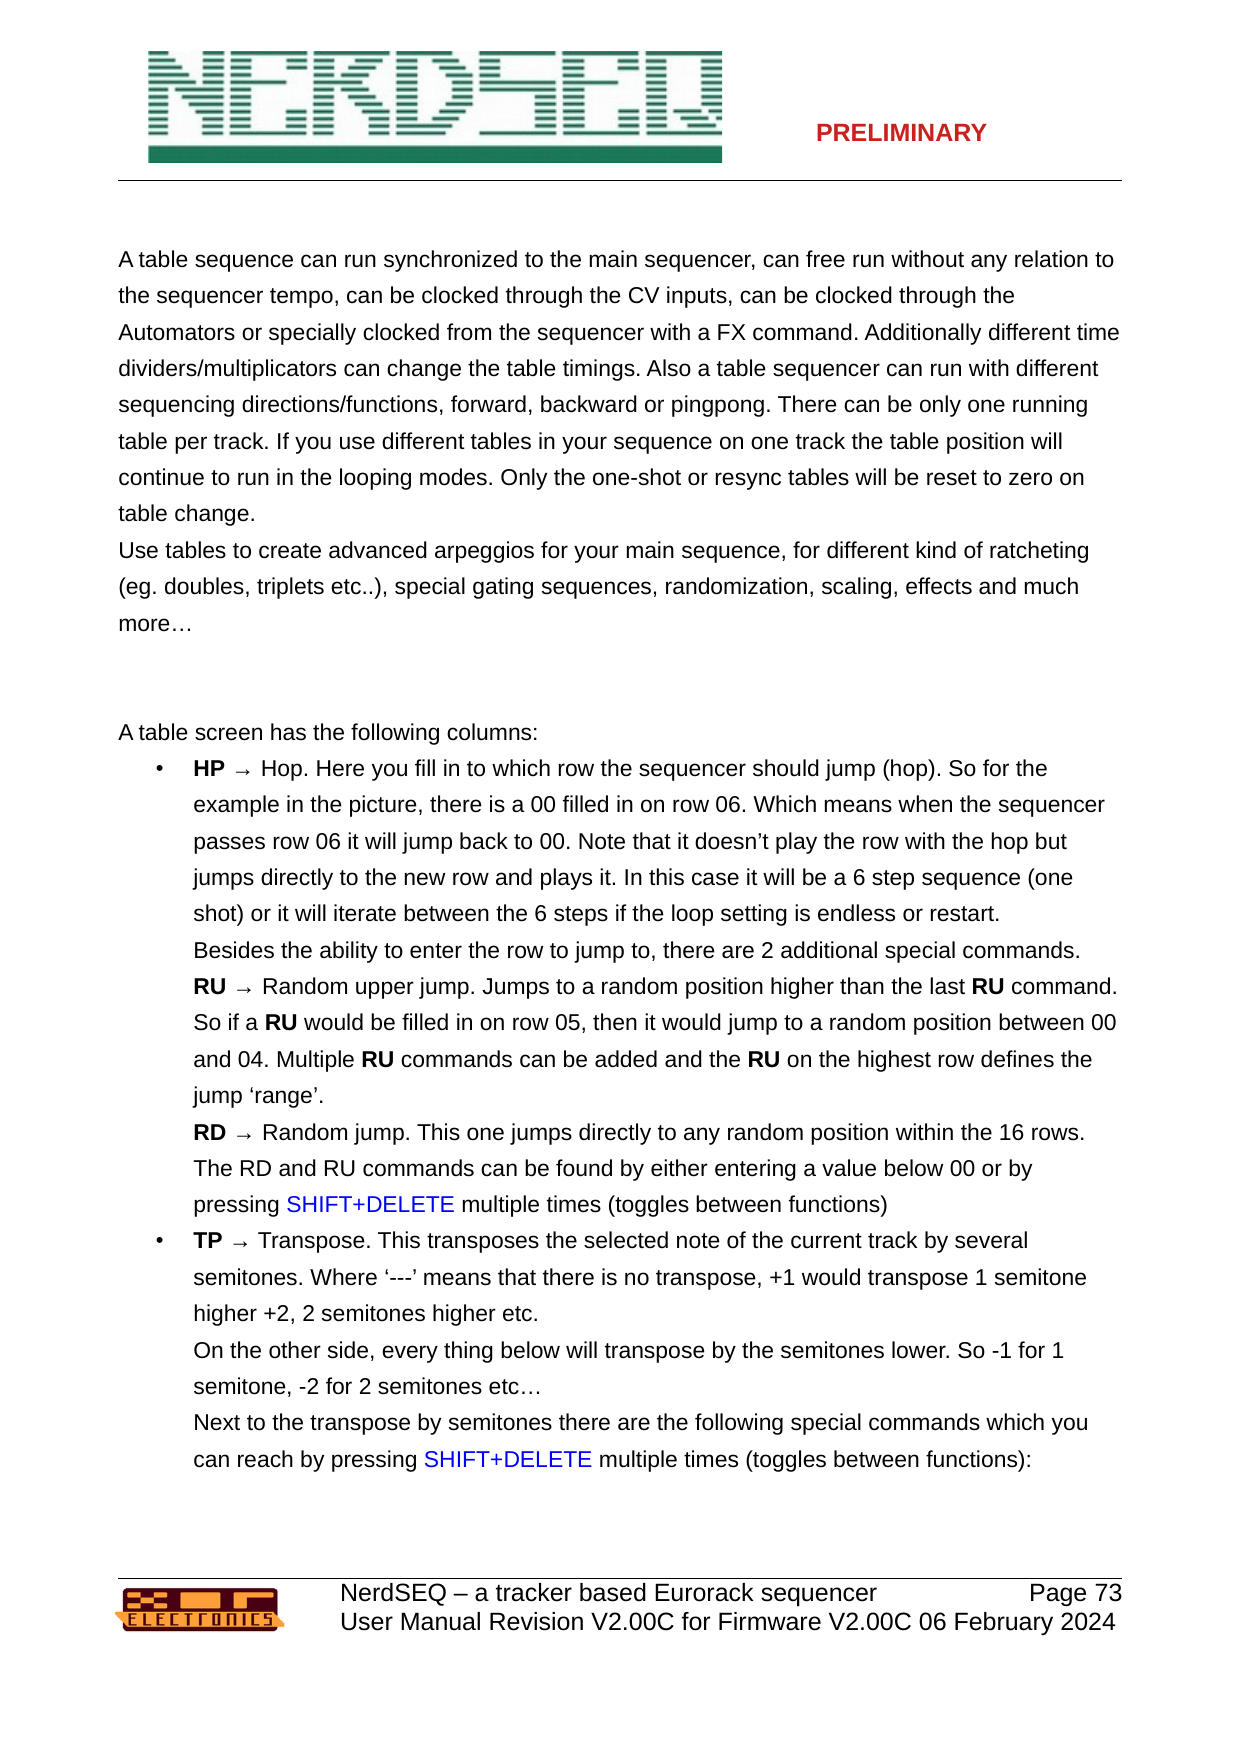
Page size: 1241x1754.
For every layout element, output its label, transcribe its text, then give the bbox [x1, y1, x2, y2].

list HP → Hop. Here you fill in to which row the sequencer should jump (hop). So for the example in the picture, there is a 00 filled in on row 06. Which means when the sequencer passes row 06 it will jump back to 00. Note that it doesn’t play the row with the hop but jumps directly to the new row and plays it. In this case it will be a 6 step sequence (one shot) or it will iterate between the 6 steps if the loop setting is endless or restart. [156, 755, 1122, 927]
list So if a RU would be filled in on row 05, then it would jump to a random position between 00 and 04. Multiple RU commands can be added and the RU on the highest row defines the jump ‘range’. [156, 1009, 1122, 1108]
list Besides the ability to enter the row to jump to, there are 2 additional special commands. [156, 937, 1122, 963]
picture [148, 51, 723, 163]
text Use tables to create advanced arpeggios for your main sequence, for different kind of ratcheting (eg. doubles, triplets etc..), special gating sequences, randomization, scaling, effects and much more… [118, 537, 1122, 636]
list RU → Random upper jump. Jumps to a random position higher than the last RU command. [156, 973, 1122, 999]
list The RD and RU commands can be found by either entering a value below 00 or by pressing SHIFT+DELETE multiple times (toggles between functions) [156, 1155, 1122, 1217]
list Next to the transpose by semitones there are the following special commands which you can reach by pressing SHIFT+DELETE multiple times (toggles between functions): [156, 1409, 1122, 1472]
list RD → Random jump. This one jumps directly to any random position within the 16 rows. [156, 1118, 1122, 1145]
text A table screen has the following columns: [118, 718, 1122, 745]
picture [115, 1584, 285, 1634]
list TP → Transpose. This transposes the selected note of the current track by several semitones. Where ‘---’ means that there is no transpose, +1 would transpose 1 semitone higher +2, 2 semitones higher etc. On the other side, every thing below will transpose by the semitones lower. So -1 for 1 semitone, -2 for 2 semitones etc… [156, 1227, 1122, 1399]
text A table sequence can run synchronized to the main sequencer, can free run without any relation to the sequencer tempo, can be clocked through the CV inputs, can be clocked through the Automators or specially clocked from the sequencer with a FX command. Additionally different time dividers/multiplicators can change the table timings. Also a table sequencer can run with different sequencing directions/functions, forward, backward or pingpong. There can be only one running table per track. If you use different tables in your sequence on one track the table position will continue to run in the looping modes. Only the one-shot or resync tables will be reset to zero on table change. [118, 246, 1122, 527]
